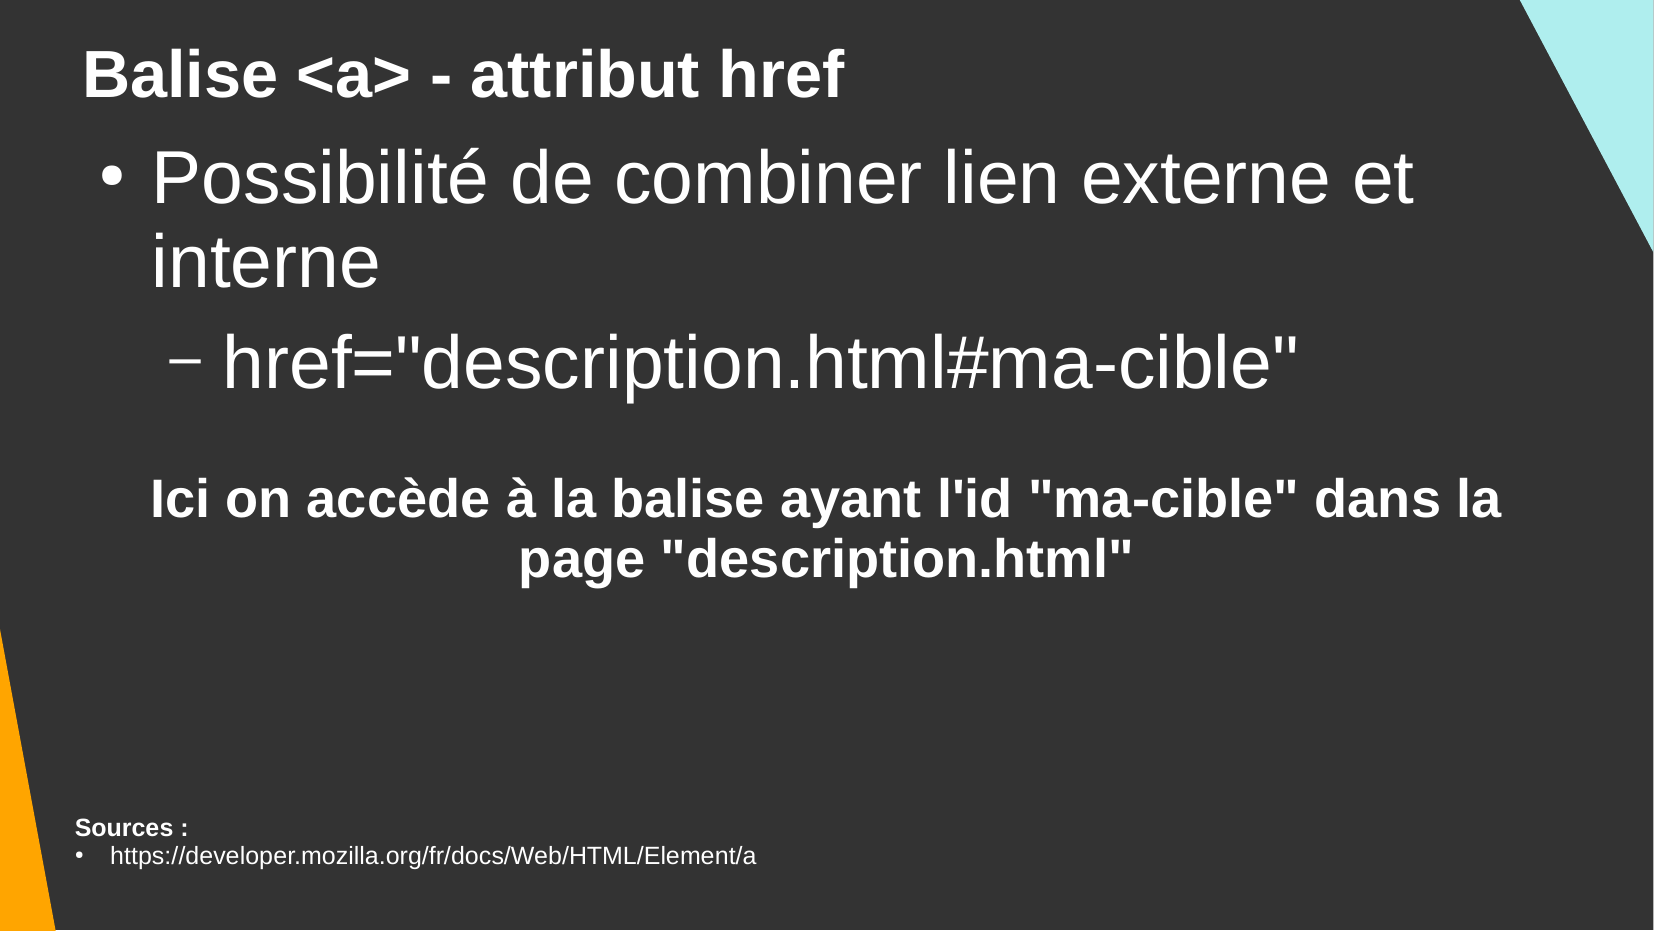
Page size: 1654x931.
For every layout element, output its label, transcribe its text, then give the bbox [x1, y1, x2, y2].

text_box Ici on accède à la balise ayant l'id "ma-cible" dans la page "description.html" [124, 460, 1530, 597]
text_box [1519, 0, 1654, 254]
text_box [0, 629, 56, 931]
list Possibilité de combiner lien externe et interne href="description.html#ma-cible" [80, 135, 1605, 591]
text_box Sources : https://developer.mozilla.org/fr/docs/Web/HTML/Element/a [60, 806, 1546, 931]
title Balise <a> - attribut href [82, 37, 1571, 114]
